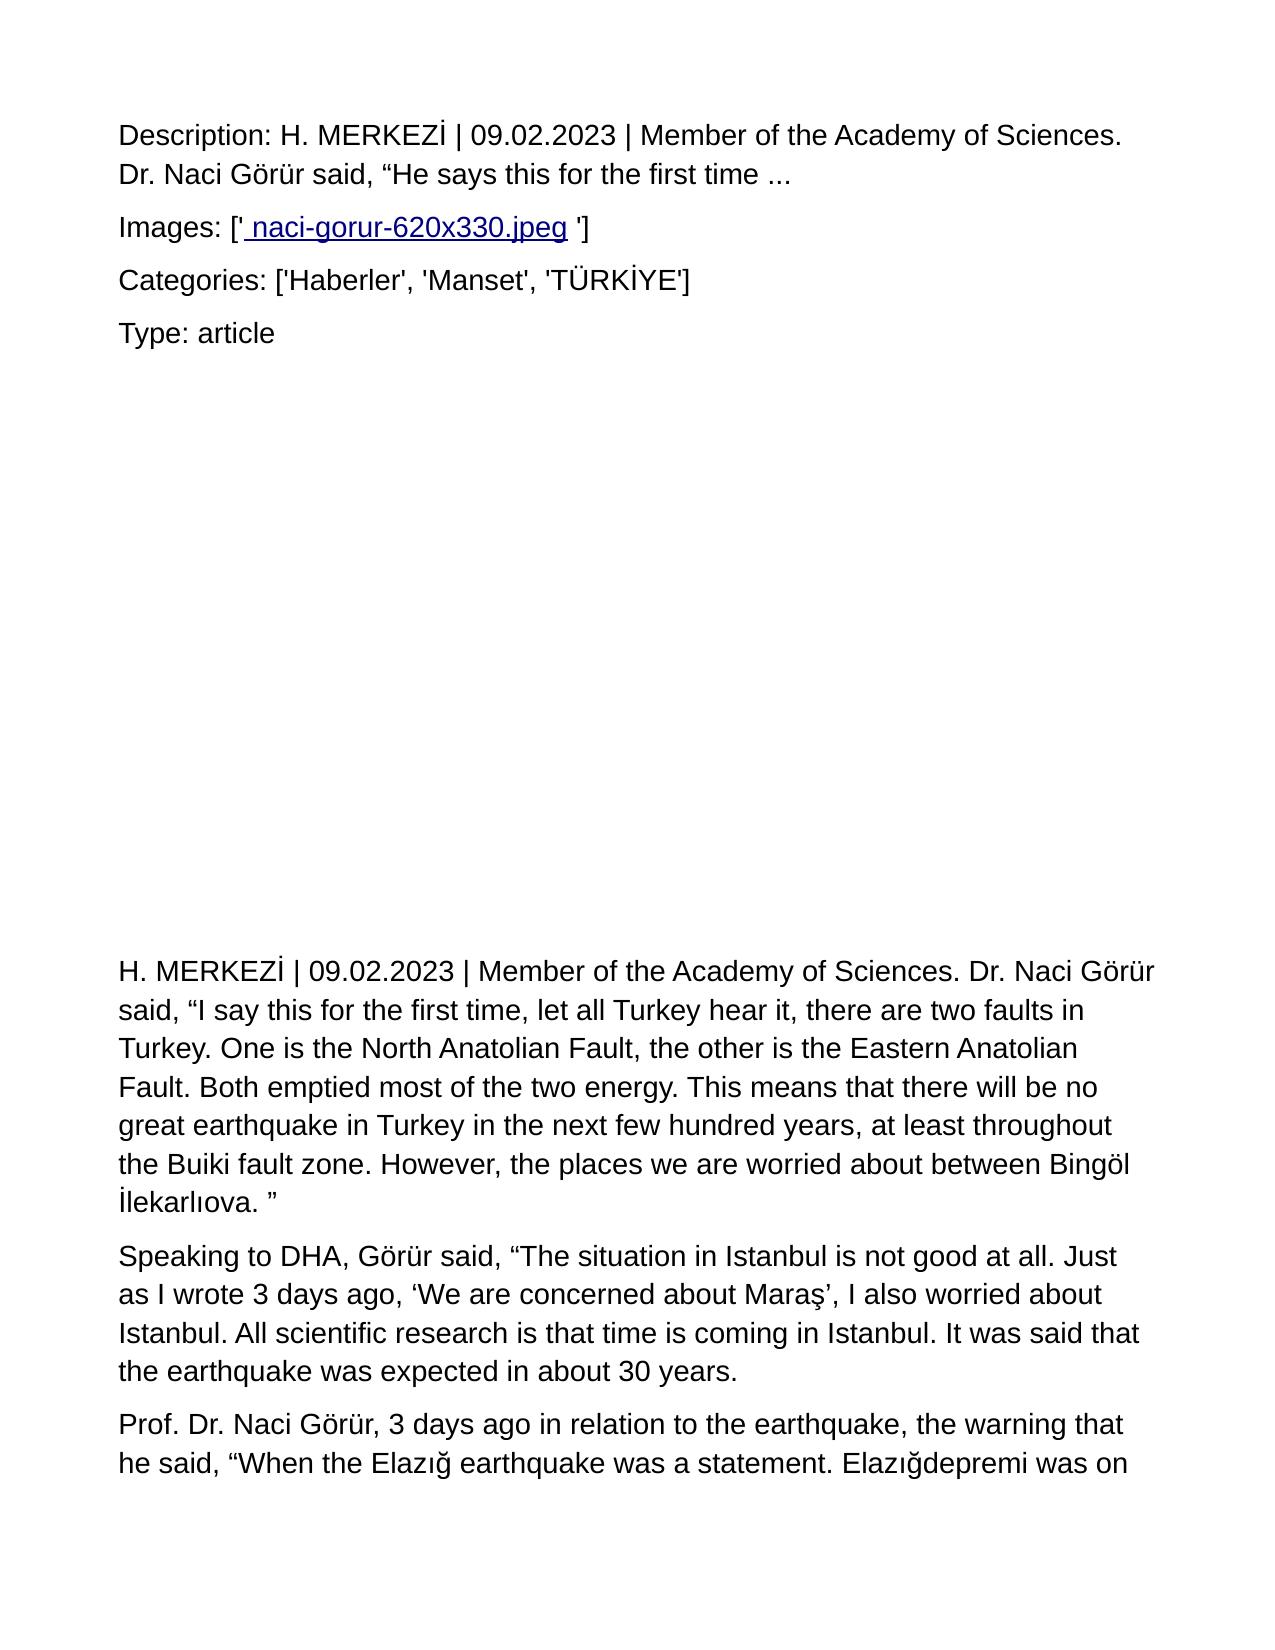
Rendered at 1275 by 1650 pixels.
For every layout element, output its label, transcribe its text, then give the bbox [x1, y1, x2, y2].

text Type: article [118, 316, 1157, 349]
text Images: [' naci-gorur-620x330.jpeg '] [118, 210, 1157, 243]
text Description: H. MERKEZİ | 09.02.2023 | Member of the Academy of Sciences. Dr. Naci Görür said, “He says this for the first time ... [118, 118, 1157, 190]
text H. MERKEZİ | 09.02.2023 | Member of the Academy of Sciences. Dr. Naci Görür said, “I say this for the first time, let all Turkey hear it, there are two faults in Turkey. One is the North Anatolian Fault, the other is the Eastern Anatolian Fault. Both emptied most of the two energy. This means that there will be no great earthquake in Turkey in the next few hundred years, at least throughout the Buiki fault zone. However, the places we are worried about between Bingöl İlekarlıova. ” [118, 369, 1157, 1219]
text Speaking to DHA, Görür said, “The situation in Istanbul is not good at all. Just as I wrote 3 days ago, ‘We are concerned about Maraş’, I also worried about Istanbul. All scientific research is that time is coming in Istanbul. It was said that the earthquake was expected in about 30 years. [118, 1239, 1157, 1388]
text Categories: ['Haberler', 'Manset', 'TÜRKİYE'] [118, 263, 1157, 296]
text Prof. Dr. Naci Görür, 3 days ago in relation to the earthquake, the warning that he said, “When the Elazığ earthquake was a statement. Elazığdepremi was on [118, 1407, 1157, 1479]
